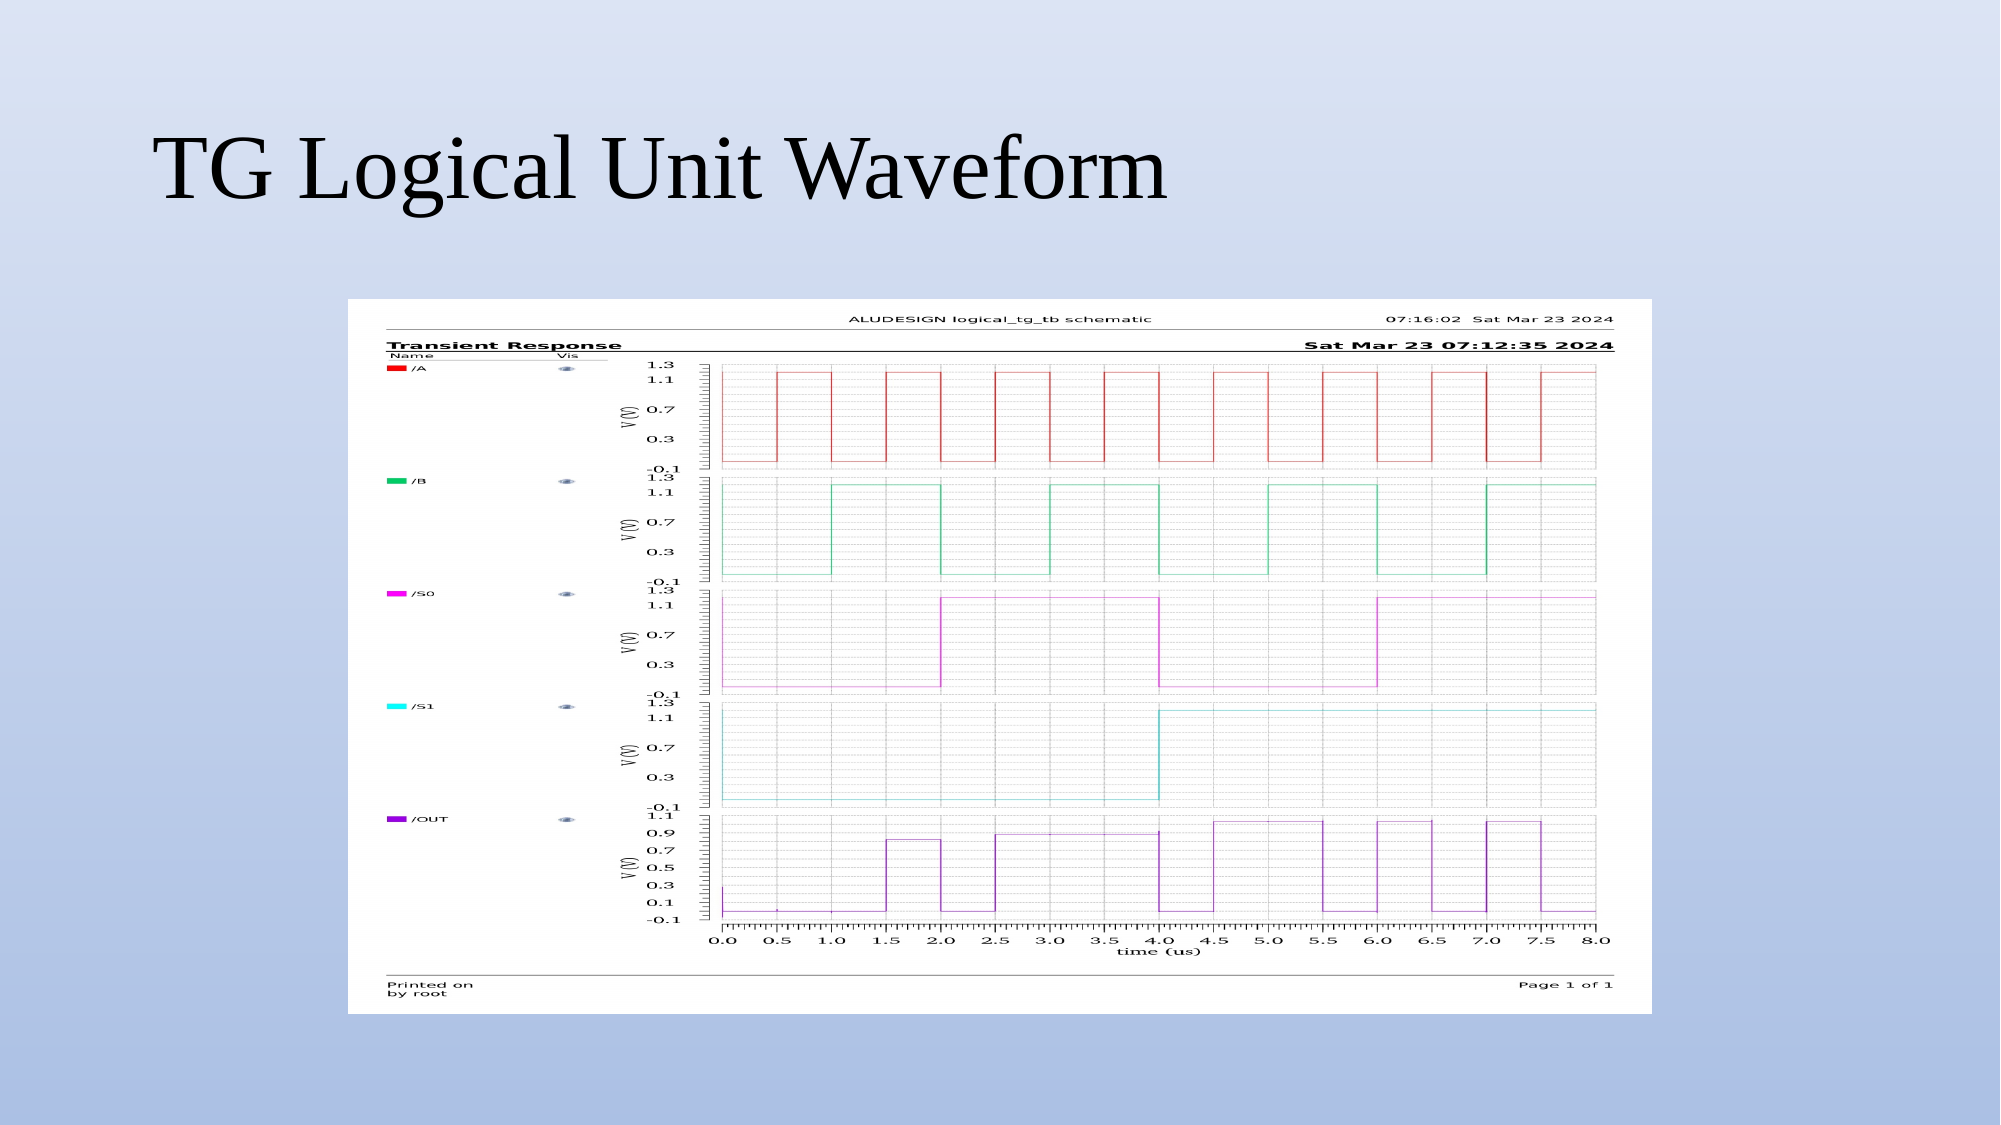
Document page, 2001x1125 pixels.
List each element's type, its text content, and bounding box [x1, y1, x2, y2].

title TG Logical Unit Waveform [137, 59, 1863, 278]
picture [348, 299, 1652, 1014]
